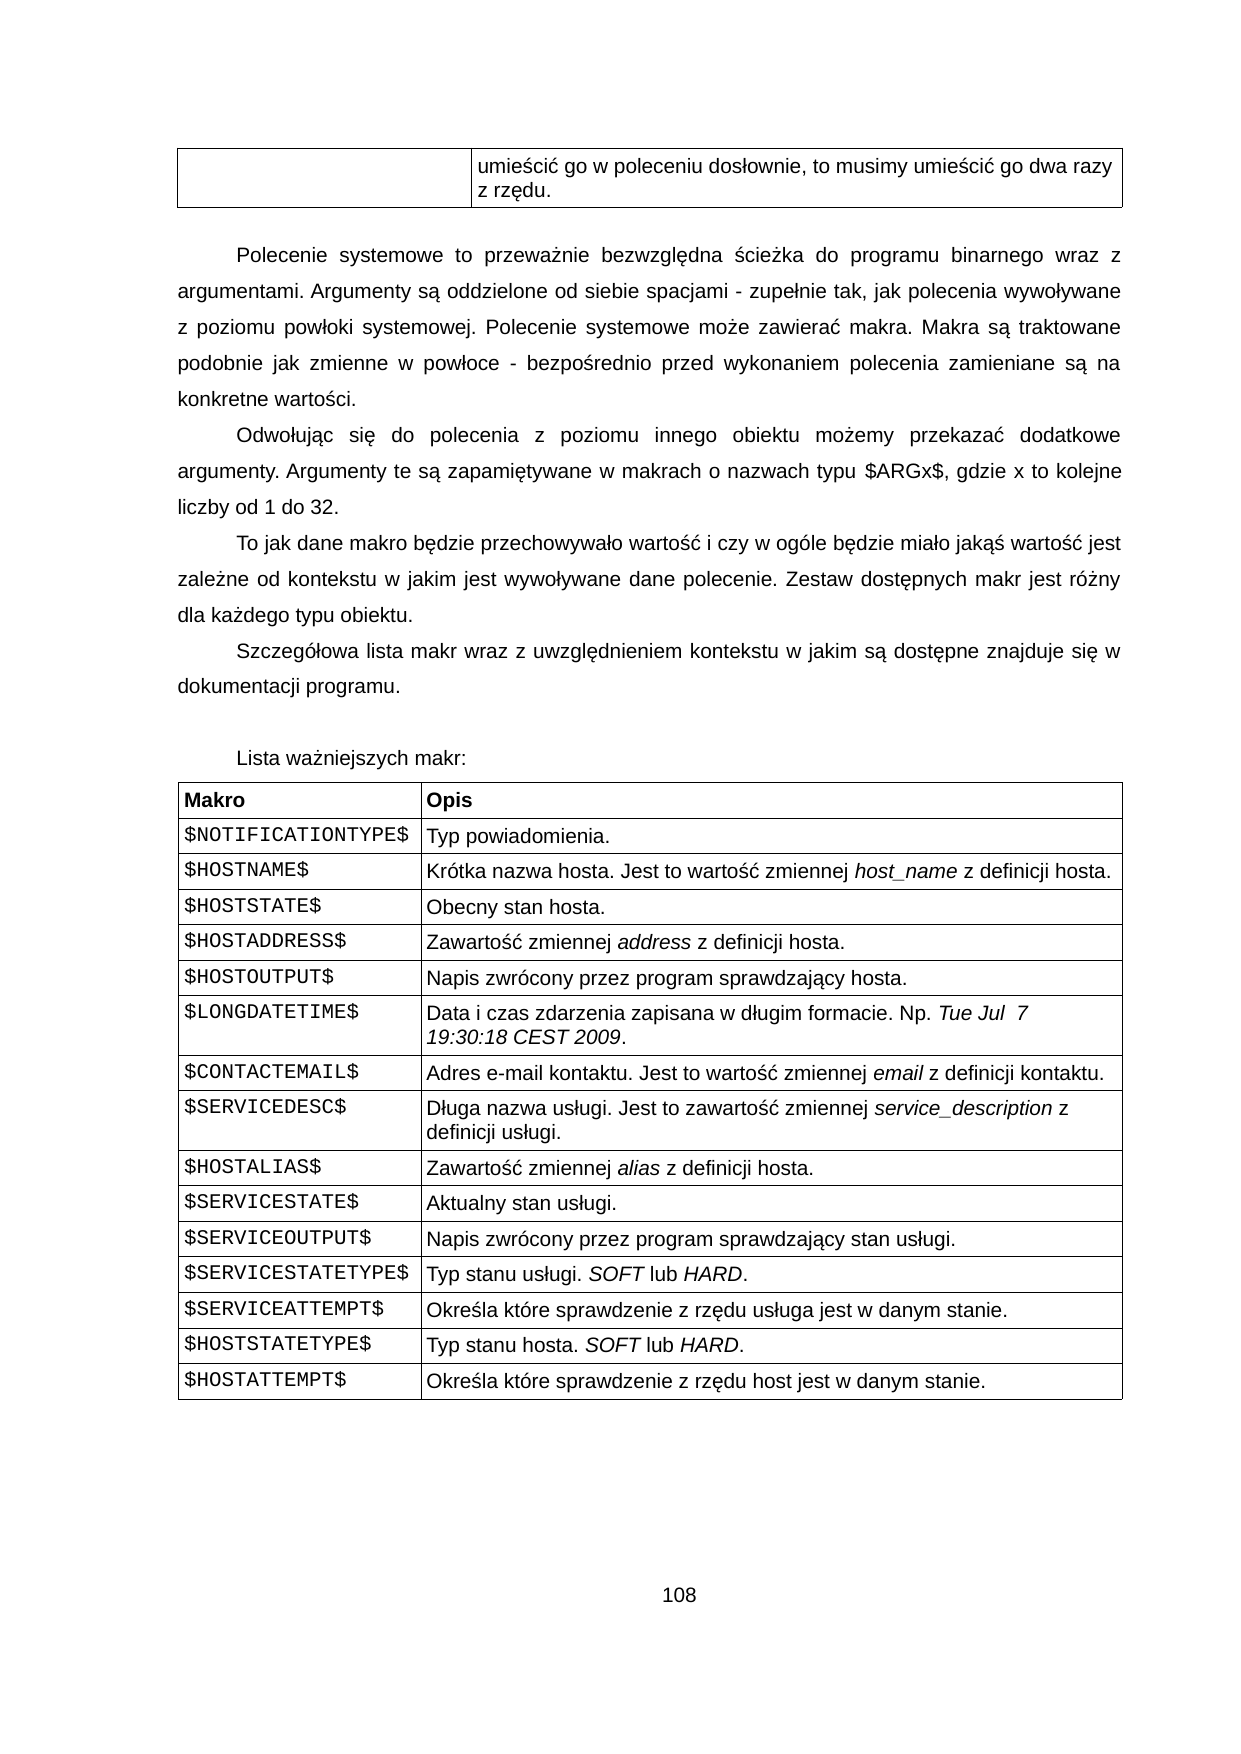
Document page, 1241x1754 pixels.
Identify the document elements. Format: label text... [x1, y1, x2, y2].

table_cell $HOSTSTATE$ [179, 890, 421, 924]
table_cell $HOSTNAME$ [179, 854, 421, 889]
table_cell Napis zwrócony przez program sprawdzający stan usługi. [422, 1222, 1122, 1256]
table_cell $HOSTSTATETYPE$ [179, 1329, 421, 1363]
table_cell Krótka nazwa hosta. Jest to wartość zmiennej host_name z definicji hosta. [422, 854, 1122, 889]
table_header Makro [179, 783, 421, 818]
table_cell Typ stanu usługi. SOFT lub HARD. [422, 1257, 1122, 1292]
text Odwołując się do polecenia z poziomu innego obiektu możemy przekazać dodatkowe argumenty. Argumenty te są zapamiętywane w makrach o nazwach typu $ARGx$, gdzie x to kolejne liczby od 1 do 32. [177, 423, 1122, 519]
table_cell $NOTIFICATIONTYPE$ [179, 819, 421, 853]
table_cell $SERVICEOUTPUT$ [179, 1222, 421, 1256]
table_cell $SERVICESTATETYPE$ [179, 1257, 421, 1292]
table_cell Aktualny stan usługi. [422, 1186, 1122, 1221]
table_cell umieścić go w poleceniu dosłownie, to musimy umieścić go dwa razy z rzędu. [472, 149, 1122, 207]
table_cell Napis zwrócony przez program sprawdzający hosta. [422, 961, 1122, 995]
table_cell Długa nazwa usługi. Jest to zawartość zmiennej service_description z definicji usługi. [422, 1091, 1122, 1150]
table_header Opis [422, 783, 1122, 818]
table_cell Określa które sprawdzenie z rzędu usługa jest w danym stanie. [422, 1293, 1122, 1327]
table_cell $CONTACTEMAIL$ [179, 1056, 421, 1090]
table_cell Typ powiadomienia. [422, 819, 1122, 853]
text Szczegółowa lista makr wraz z uwzględnieniem kontekstu w jakim są dostępne znajduje się w dokumentacji programu. [177, 638, 1122, 698]
table_cell Obecny stan hosta. [422, 890, 1122, 924]
table_cell $HOSTADDRESS$ [179, 925, 421, 960]
text Polecenie systemowe to przeważnie bezwzględna ścieżka do programu binarnego wraz z argumentami. Argumenty są oddzielone od siebie spacjami - zupełnie tak, jak polecenia wywoływane z poziomu powłoki systemowej. Polecenie systemowe może zawierać makra. Makra są traktowane podobnie jak zmienne w powłoce - bezpośrednio przed wykonaniem polecenia zamieniane są na konkretne wartości. [177, 243, 1122, 411]
table_cell Data i czas zdarzenia zapisana w długim formacie. Np. Tue Jul 7 19:30:18 CEST 2009. [422, 996, 1122, 1055]
text To jak dane makro będzie przechowywało wartość i czy w ogóle będzie miało jakąś wartość jest zależne od kontekstu w jakim jest wywoływane dane polecenie. Zestaw dostępnych makr jest różny dla każdego typu obiektu. [177, 531, 1122, 626]
table_cell $SERVICESTATE$ [179, 1186, 421, 1221]
table_cell $HOSTATTEMPT$ [179, 1364, 421, 1398]
table_cell Zawartość zmiennej alias z definicji hosta. [422, 1151, 1122, 1185]
table_cell Adres e-mail kontaktu. Jest to wartość zmiennej email z definicji kontaktu. [422, 1056, 1122, 1090]
table_cell Określa które sprawdzenie z rzędu host jest w danym stanie. [422, 1364, 1122, 1398]
table_cell Zawartość zmiennej address z definicji hosta. [422, 925, 1122, 960]
table_cell $SERVICEATTEMPT$ [179, 1293, 421, 1327]
table_cell $HOSTALIAS$ [179, 1151, 421, 1185]
table_cell [178, 149, 471, 207]
text Lista ważniejszych makr: [177, 746, 1122, 770]
table_cell $LONGDATETIME$ [179, 996, 421, 1055]
table_cell Typ stanu hosta. SOFT lub HARD. [422, 1329, 1122, 1363]
table_cell $HOSTOUTPUT$ [179, 961, 421, 995]
table_cell $SERVICEDESC$ [179, 1091, 421, 1150]
